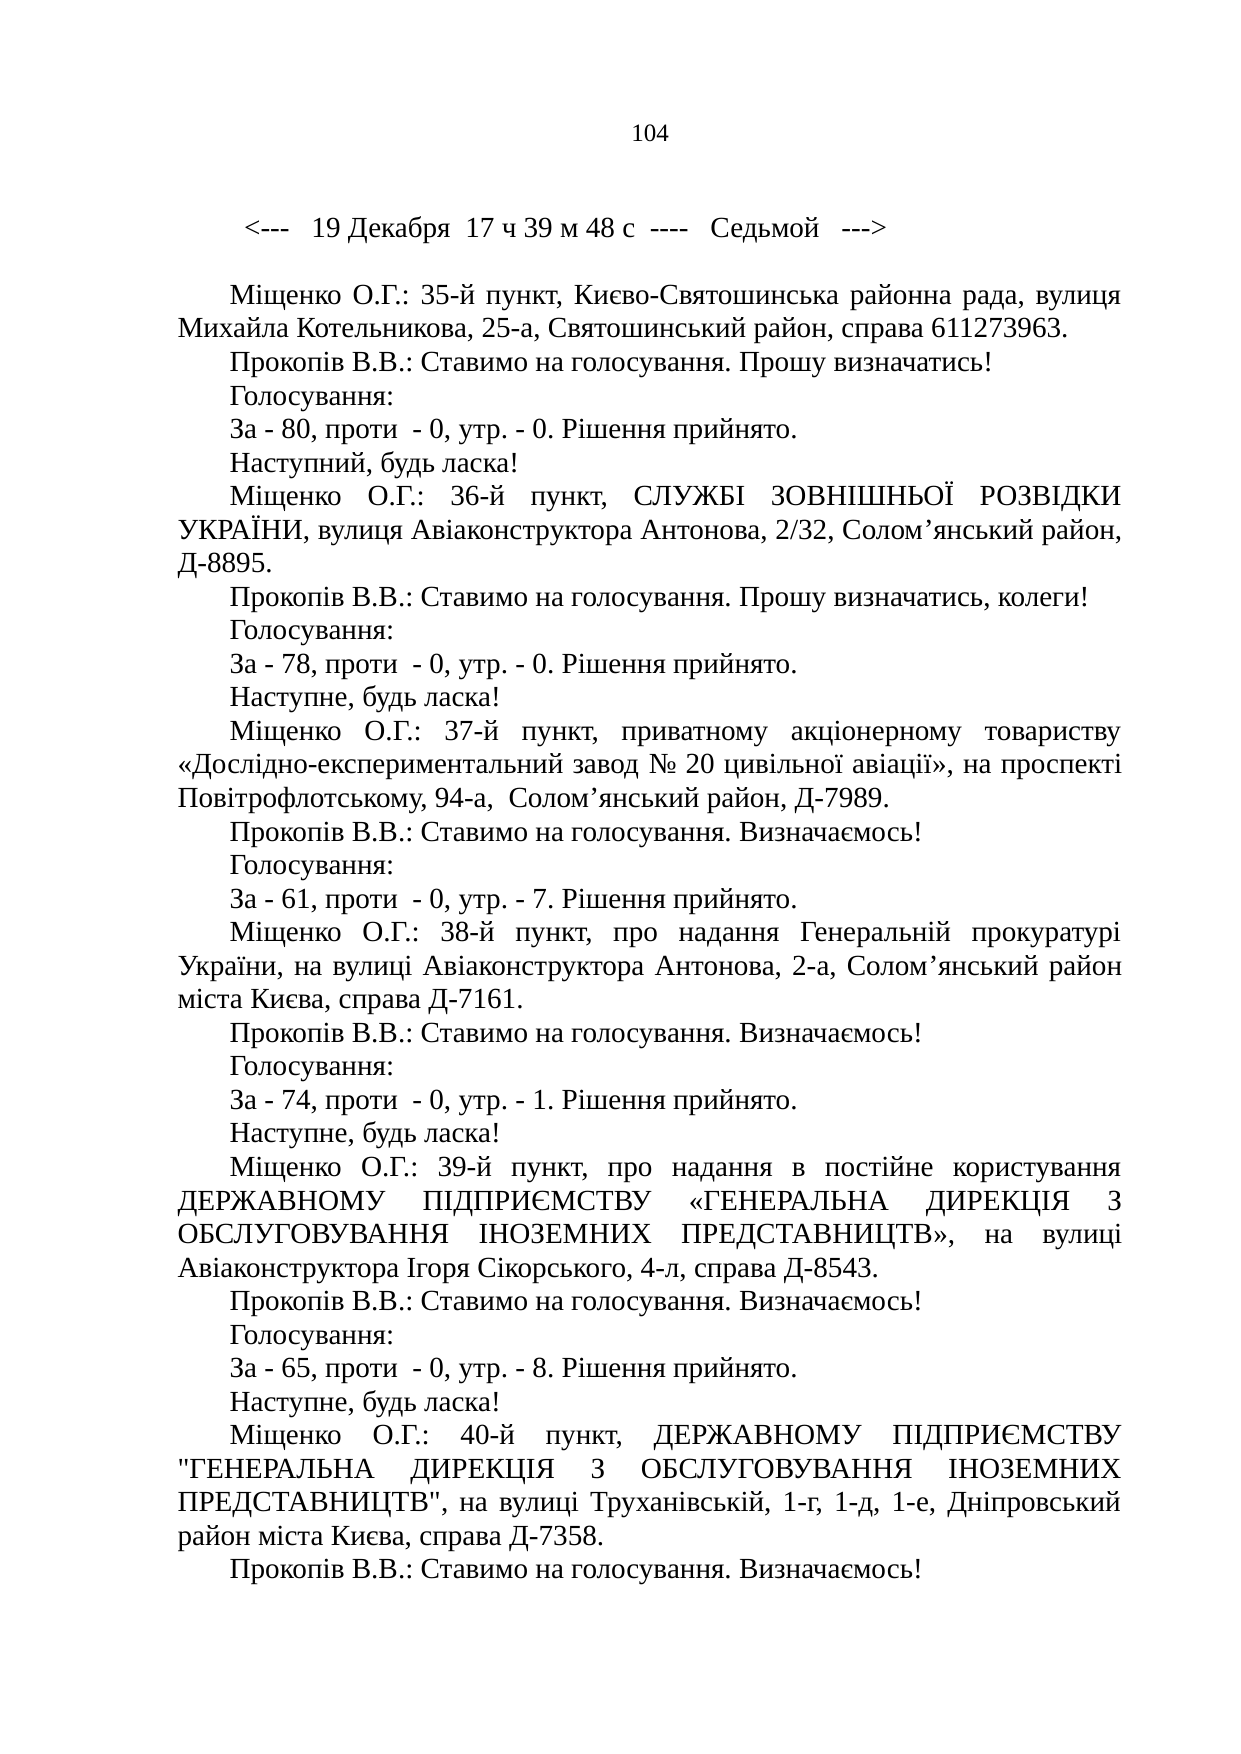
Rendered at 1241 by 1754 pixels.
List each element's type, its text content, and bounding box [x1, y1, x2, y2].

text Міщенко О.Г.: 40-й пункт, ДЕРЖАВНОМУ ПІДПРИЄМСТВУ "ГЕНЕРАЛЬНА ДИРЕКЦІЯ З ОБСЛУГОВУВАННЯ ІНОЗЕМНИХ ПРЕДСТАВНИЦТВ", на вулиці Труханівській, 1-г, 1-д, 1-е, Дніпровський район міста Києва, справа Д-7358. [177, 1417, 1122, 1552]
text Наступне, будь ласка! [177, 1384, 1122, 1417]
text Голосування: [177, 847, 1122, 881]
text Прокопів В.В.: Ставимо на голосування. Прошу визначатись, колеги! [177, 579, 1122, 612]
text Міщенко О.Г.: 38-й пункт, про надання Генеральній прокуратурі України, на вулиці Авіаконструктора Антонова, 2-а, Солом’янський район міста Києва, справа Д-7161. [177, 914, 1122, 1015]
text Прокопів В.В.: Ставимо на голосування. Прошу визначатись! [177, 344, 1122, 378]
text Міщенко О.Г.: 37-й пункт, приватному акціонерному товариству «Дослідно-експериментальний завод № 20 цивільної авіації», на проспекті Повітрофлотському, 94-а, Солом’янський район, Д-7989. [177, 713, 1122, 814]
text Прокопів В.В.: Ставимо на голосування. Визначаємось! [177, 1015, 1122, 1048]
text Прокопів В.В.: Ставимо на голосування. Визначаємось! [177, 1283, 1122, 1317]
text Міщенко О.Г.: 36-й пункт, СЛУЖБІ ЗОВНІШНЬОЇ РОЗВІДКИ УКРАЇНИ, вулиця Авіаконструктора Антонова, 2/32, Солом’янський район, Д-8895. [177, 478, 1122, 579]
text Голосування: [177, 612, 1122, 646]
text Наступний, будь ласка! [177, 445, 1122, 478]
text Міщенко О.Г.: 39-й пункт, про надання в постійне користування ДЕРЖАВНОМУ ПІДПРИЄМСТВУ «ГЕНЕРАЛЬНА ДИРЕКЦІЯ З ОБСЛУГОВУВАННЯ ІНОЗЕМНИХ ПРЕДСТАВНИЦТВ», на вулиці Авіаконструктора Ігоря Сікорського, 4-л, справа Д-8543. [177, 1149, 1122, 1283]
text За - 78, проти - 0, утр. - 0. Рішення прийнято. [177, 646, 1122, 679]
text Голосування: [177, 1317, 1122, 1350]
text <--- 19 Декабря 17 ч 39 м 48 с ---- Седьмой ---> [177, 210, 1122, 243]
text Міщенко О.Г.: 35-й пункт, Києво-Святошинська районна рада, вулиця Михайла Котельникова, 25-а, Святошинський район, справа 611273963. [177, 277, 1122, 344]
text Прокопів В.В.: Ставимо на голосування. Визначаємось! [177, 1552, 1122, 1585]
text За - 74, проти - 0, утр. - 1. Рішення прийнято. [177, 1082, 1122, 1116]
text Наступне, будь ласка! [177, 679, 1122, 713]
text Наступне, будь ласка! [177, 1116, 1122, 1149]
text За - 80, проти - 0, утр. - 0. Рішення прийнято. [177, 411, 1122, 445]
text Голосування: [177, 378, 1122, 411]
text Прокопів В.В.: Ставимо на голосування. Визначаємось! [177, 814, 1122, 847]
text Голосування: [177, 1048, 1122, 1082]
text За - 61, проти - 0, утр. - 7. Рішення прийнято. [177, 881, 1122, 914]
text За - 65, проти - 0, утр. - 8. Рішення прийнято. [177, 1350, 1122, 1384]
